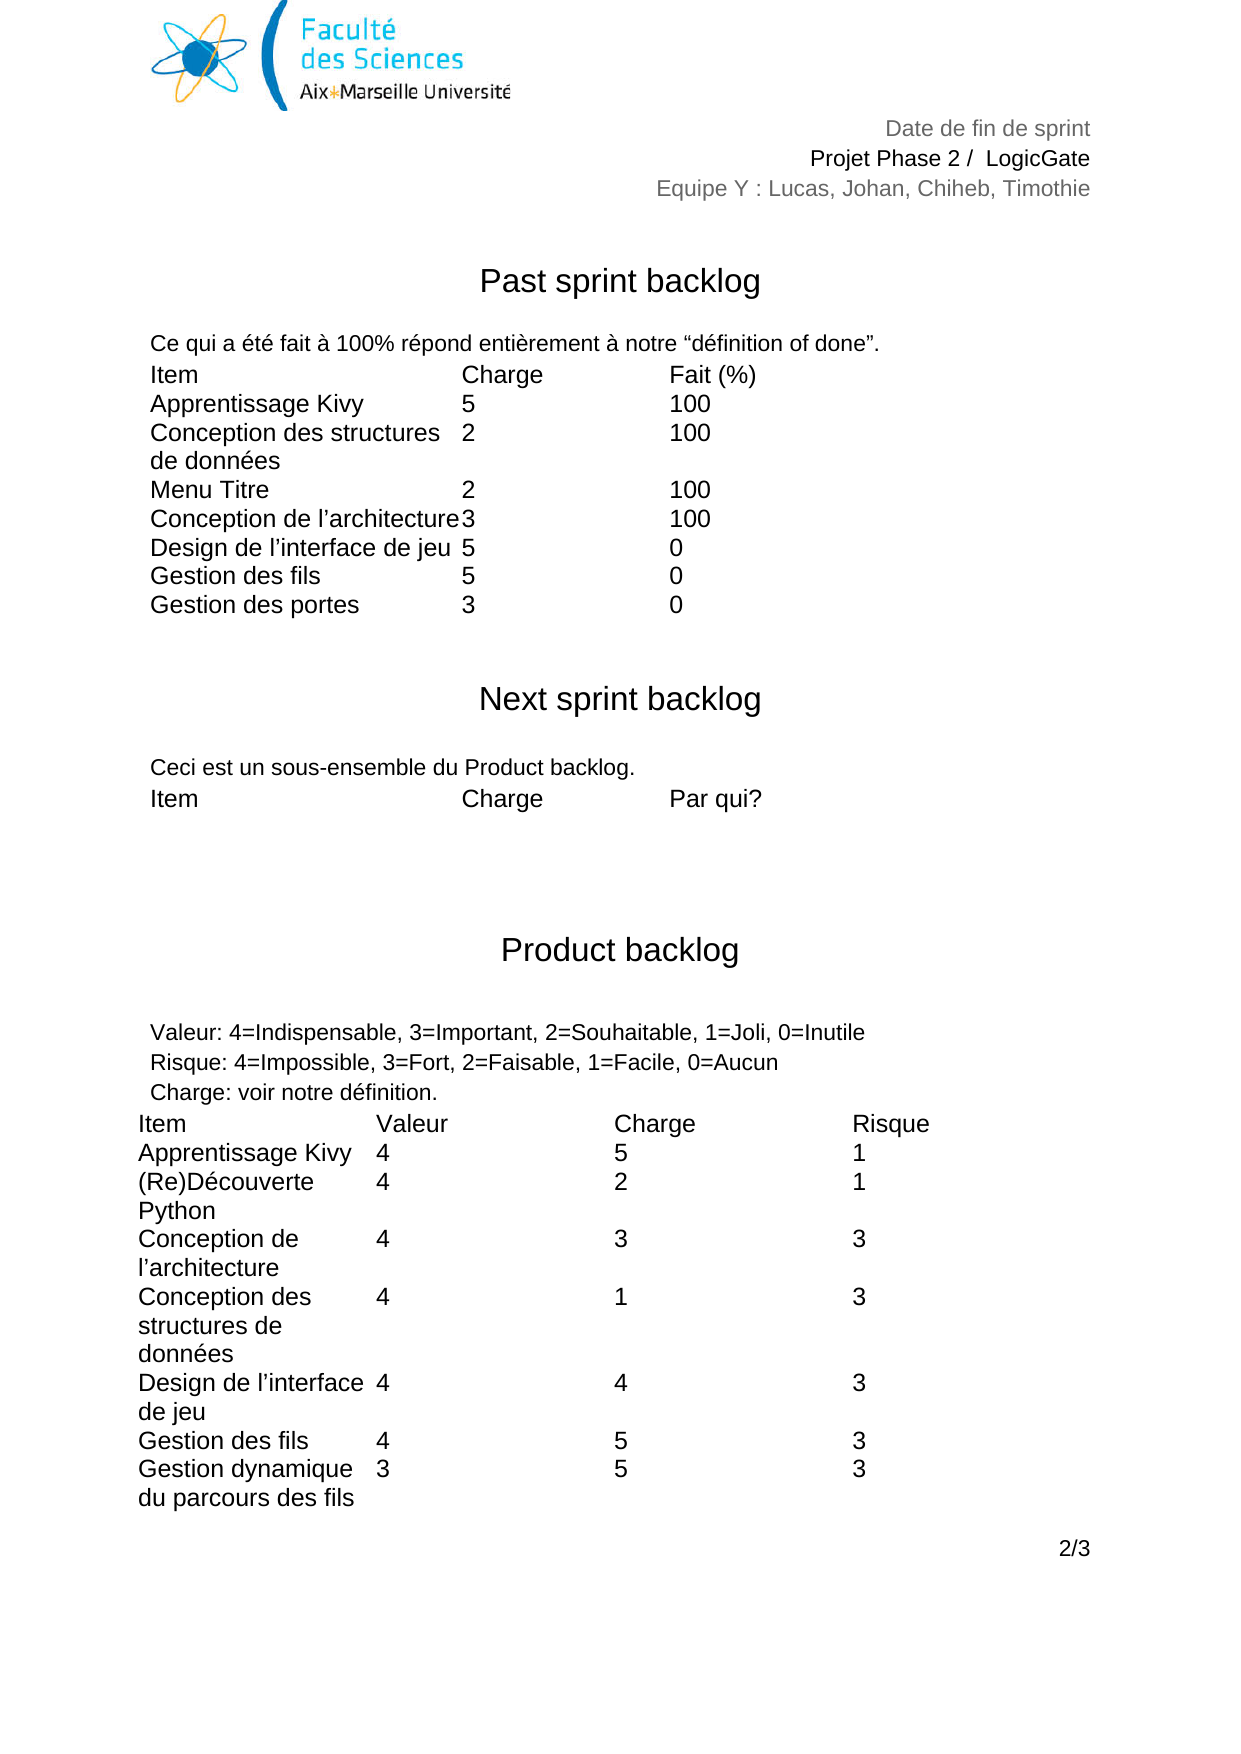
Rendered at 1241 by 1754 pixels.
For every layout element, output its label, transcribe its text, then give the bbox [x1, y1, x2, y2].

table_cell 3 [852, 1454, 1090, 1512]
table_header Risque [852, 1109, 1090, 1138]
table_cell 3 [376, 1454, 614, 1512]
table_cell Gestion des fils [138, 1426, 376, 1454]
text Risque: 4=Impossible, 3=Fort, 2=Faisable, 1=Facile, 0=Aucun [150, 1049, 1090, 1075]
table_cell 100 [669, 389, 1084, 417]
table_header Charge [461, 784, 669, 812]
table_cell 4 [376, 1368, 614, 1426]
table_cell Conception de l’architecture [138, 1224, 376, 1282]
table_cell Design de l’interface de jeu [150, 533, 461, 561]
table_cell 0 [669, 590, 1084, 619]
table_cell Gestion des fils [150, 561, 461, 590]
picture [150, 0, 511, 111]
table_cell 1 [614, 1282, 852, 1368]
table_cell 3 [461, 590, 669, 619]
table_cell 5 [461, 533, 669, 561]
table_cell 2 [461, 475, 669, 504]
table_cell 4 [376, 1167, 614, 1224]
table_cell Conception des structures de données [150, 418, 461, 475]
table_cell 4 [614, 1368, 852, 1426]
table_cell 4 [376, 1426, 614, 1454]
table_cell 2 [461, 418, 669, 475]
table_cell [150, 841, 461, 870]
table_cell [669, 813, 1084, 841]
table_header Charge [461, 360, 669, 389]
table_cell Design de l’interface de jeu [138, 1368, 376, 1426]
table_cell [669, 841, 1084, 870]
table_header Valeur [376, 1109, 614, 1138]
table_header Item [150, 360, 461, 389]
table_cell 0 [669, 533, 1084, 561]
table_cell Gestion dynamique du parcours des fils [138, 1454, 376, 1512]
table_cell 5 [614, 1454, 852, 1512]
table_cell 2 [614, 1167, 852, 1224]
table_cell 5 [614, 1138, 852, 1167]
table_header Item [150, 784, 461, 812]
text Past sprint backlog [150, 261, 1090, 299]
table_cell 1 [852, 1167, 1090, 1224]
table_cell 5 [461, 561, 669, 590]
table_cell [150, 813, 461, 841]
table_cell 3 [852, 1426, 1090, 1454]
table_header Par qui? [669, 784, 1084, 812]
table_header Fait (%) [669, 360, 1084, 389]
table_cell 100 [669, 475, 1084, 504]
table_header Charge [614, 1109, 852, 1138]
table_cell 100 [669, 504, 1084, 532]
table_cell 100 [669, 418, 1084, 475]
table_cell [461, 813, 669, 841]
table_cell 4 [376, 1282, 614, 1368]
table_cell (Re)Découverte Python [138, 1167, 376, 1224]
table_cell Conception de l’architecture [150, 504, 461, 532]
table_cell 5 [461, 389, 669, 417]
table_cell 1 [852, 1138, 1090, 1167]
table_cell 0 [669, 561, 1084, 590]
table_cell 4 [376, 1224, 614, 1282]
text Ceci est un sous-ensemble du Product backlog. [150, 753, 1090, 780]
table_cell 5 [614, 1426, 852, 1454]
table_cell 3 [852, 1368, 1090, 1426]
table_cell 3 [852, 1224, 1090, 1282]
text Charge: voir notre définition. [150, 1079, 1090, 1106]
text Product backlog [150, 930, 1090, 969]
table_cell Conception des structures de données [138, 1282, 376, 1368]
table_cell 4 [376, 1138, 614, 1167]
table_cell Apprentissage Kivy [138, 1138, 376, 1167]
table_cell Apprentissage Kivy [150, 389, 461, 417]
table_cell 3 [461, 504, 669, 532]
table_cell [461, 841, 669, 870]
table_header Item [138, 1109, 376, 1138]
text Ce qui a été fait à 100% répond entièrement à notre “définition of done”. [150, 330, 1090, 356]
table_cell 3 [852, 1282, 1090, 1368]
table_cell Gestion des portes [150, 590, 461, 619]
table_cell 3 [614, 1224, 852, 1282]
table_cell Menu Titre [150, 475, 461, 504]
text Next sprint backlog [150, 679, 1090, 718]
text Valeur: 4=Indispensable, 3=Important, 2=Souhaitable, 1=Joli, 0=Inutile [150, 1019, 1090, 1045]
